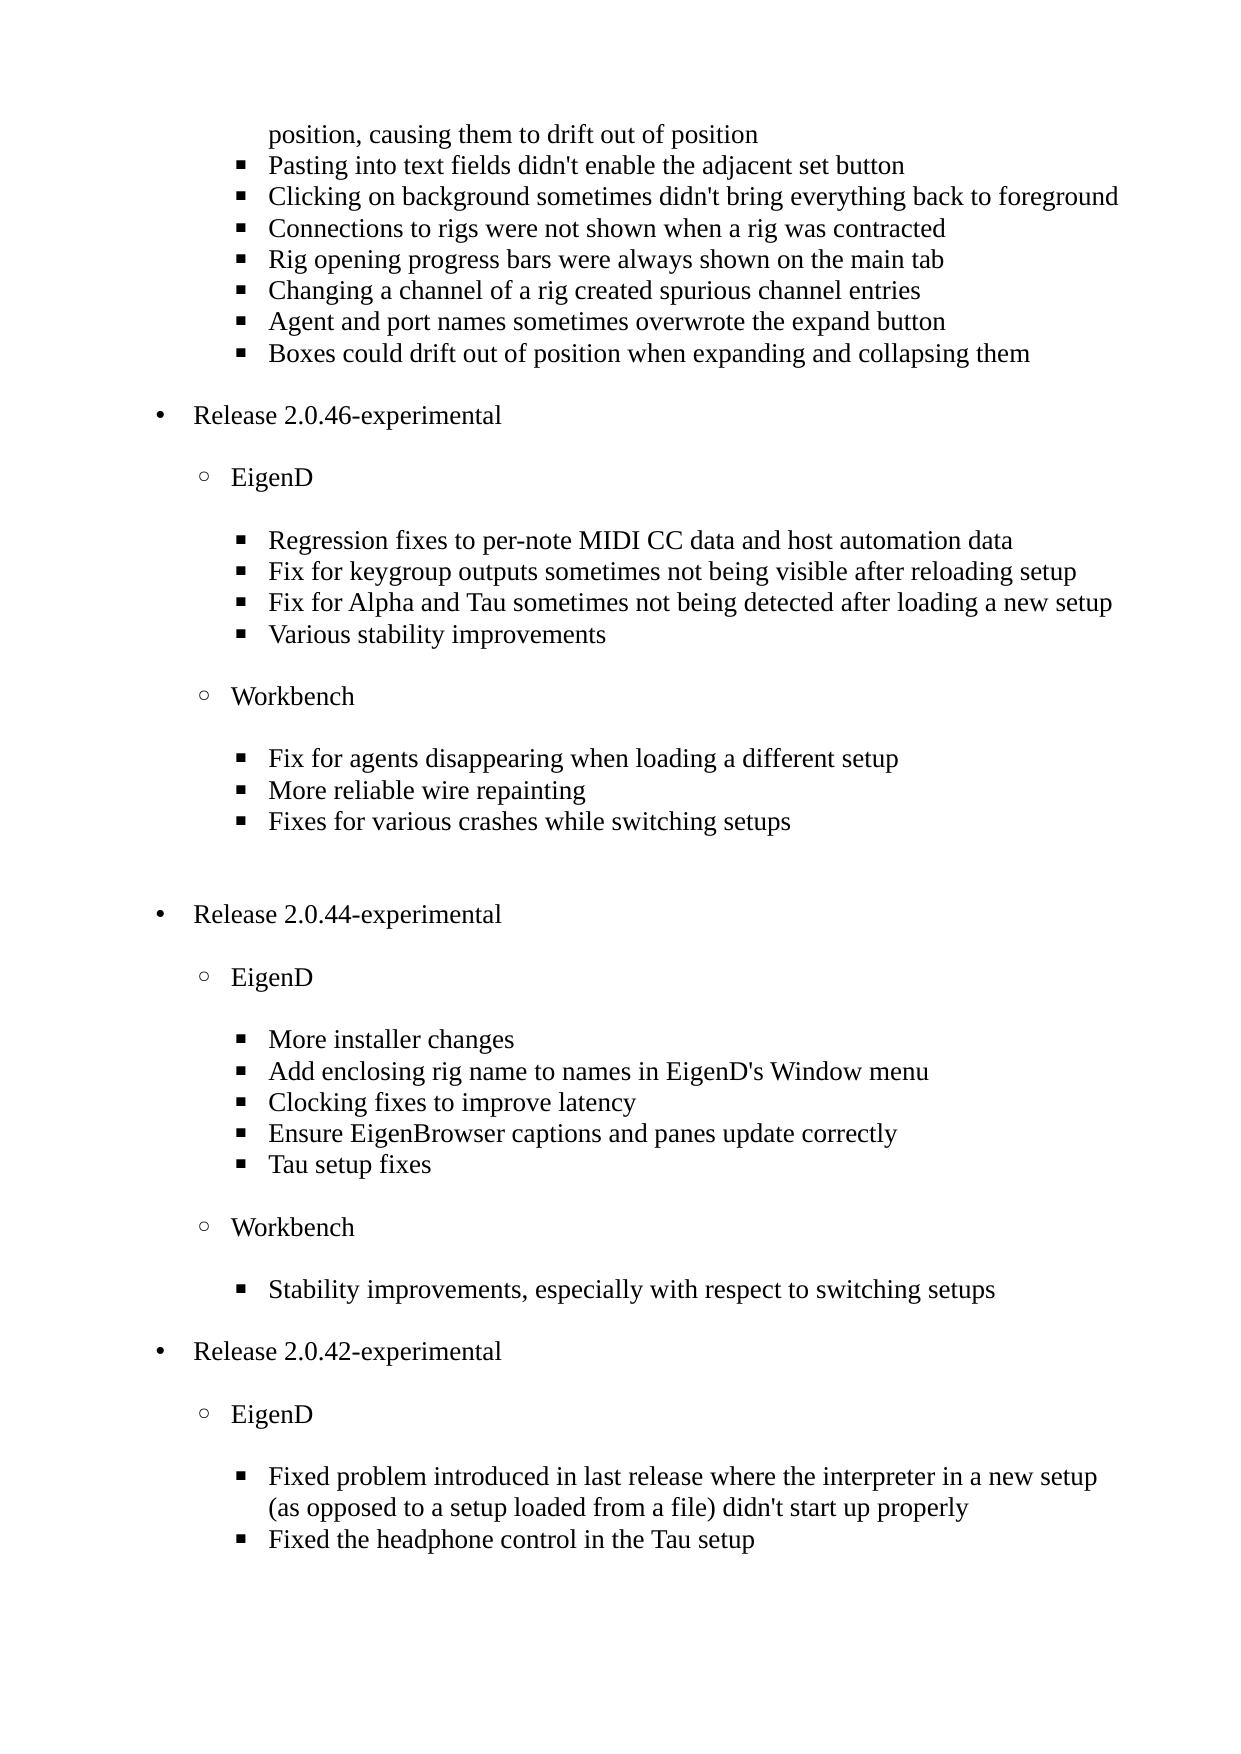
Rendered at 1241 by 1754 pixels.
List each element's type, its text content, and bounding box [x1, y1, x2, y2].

list EigenD [193, 961, 1122, 992]
list Clocking fixes to improve latency [231, 1086, 1122, 1117]
list Ensure EigenBrowser captions and panes update correctly [231, 1117, 1122, 1148]
list More installer changes [231, 1023, 1122, 1054]
list Boxes could drift out of position when expanding and collapsing them [231, 337, 1122, 368]
list Tau setup fixes [231, 1148, 1122, 1179]
list Clicking on background sometimes didn't bring everything back to foreground [231, 181, 1122, 212]
list Fix for keygroup outputs sometimes not being visible after reloading setup [231, 555, 1122, 586]
list Stability improvements, especially with respect to switching setups [231, 1273, 1122, 1304]
list Rig opening progress bars were always shown on the main tab [231, 243, 1122, 274]
list position, causing them to drift out of position [231, 118, 1122, 149]
list More reliable wire repainting [231, 774, 1122, 805]
list Fixed problem introduced in last release where the interpreter in a new setup (as opposed to a setup loaded from a file) didn't start up properly [231, 1460, 1122, 1523]
list Pasting into text fields didn't enable the adjacent set button [231, 149, 1122, 181]
list EigenD [193, 462, 1122, 493]
list Various stability improvements [231, 618, 1122, 649]
list Fixes for various crashes while switching setups [231, 805, 1122, 836]
list Workbench [193, 680, 1122, 711]
list Regression fixes to per-note MIDI CC data and host automation data [231, 524, 1122, 555]
list Fix for agents disappearing when loading a different setup [231, 742, 1122, 774]
list Fixed the headphone control in the Tau setup [231, 1523, 1122, 1554]
list Connections to rigs were not shown when a rig was contracted [231, 212, 1122, 243]
list Fix for Alpha and Tau sometimes not being detected after loading a new setup [231, 586, 1122, 618]
list Release 2.0.46-experimental [156, 399, 1122, 430]
list Changing a channel of a rig created spurious channel entries [231, 274, 1122, 306]
list Agent and port names sometimes overwrote the expand button [231, 306, 1122, 337]
list EigenD [193, 1398, 1122, 1429]
list Workbench [193, 1211, 1122, 1242]
list Add enclosing rig name to names in EigenD's Window menu [231, 1054, 1122, 1086]
list Release 2.0.44-experimental [156, 898, 1122, 930]
list Release 2.0.42-experimental [156, 1336, 1122, 1367]
